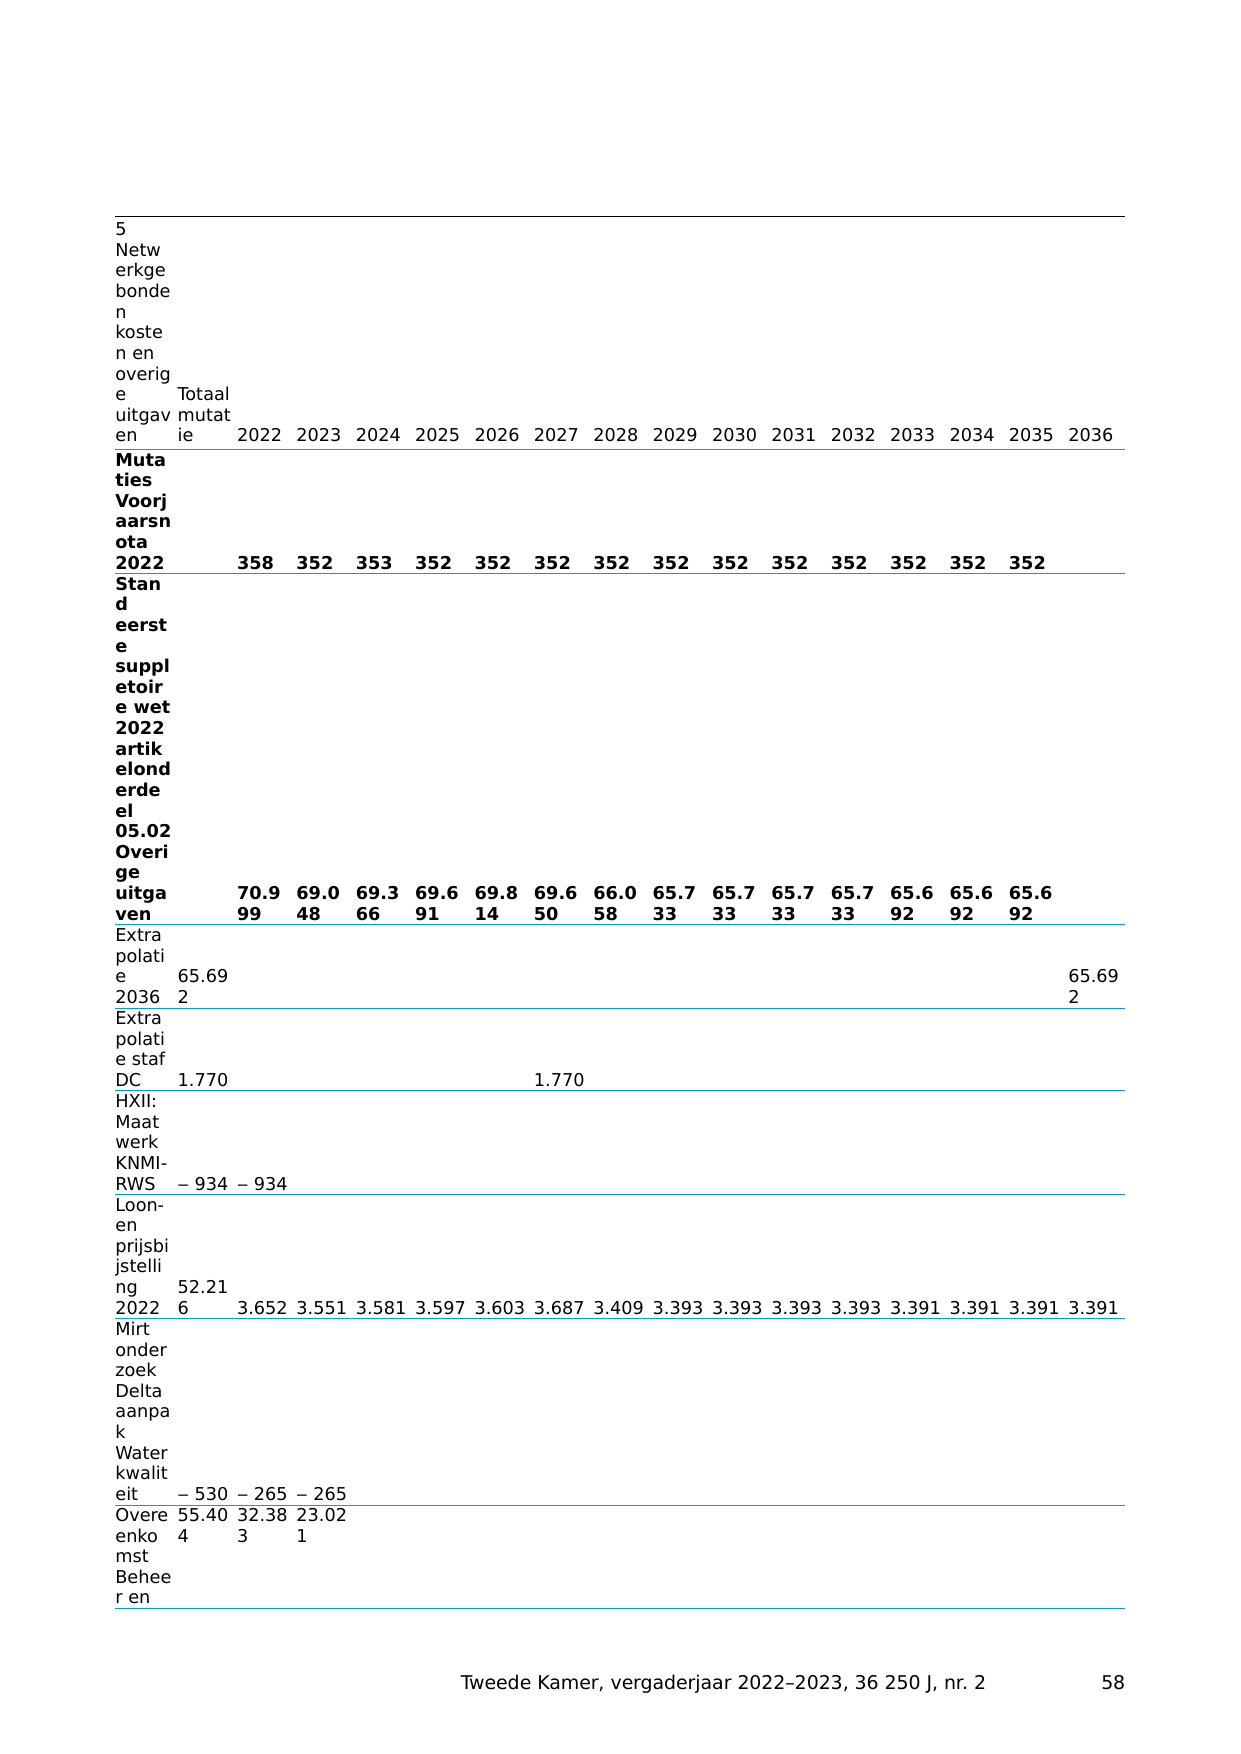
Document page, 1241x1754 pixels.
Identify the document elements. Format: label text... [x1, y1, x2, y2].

table_cell 65.692 [946, 574, 1006, 924]
table_cell [353, 1091, 412, 1194]
table_cell [946, 925, 1006, 1007]
table_cell [175, 574, 234, 924]
table_cell [709, 1009, 768, 1090]
table_cell [293, 1009, 353, 1090]
table_cell [531, 1091, 590, 1194]
table_cell [887, 1091, 946, 1194]
table_cell 69.650 [531, 574, 590, 924]
table_cell [234, 1009, 293, 1090]
table_cell 352 [1006, 450, 1065, 573]
table_cell 2022 [234, 217, 293, 449]
table_cell [590, 925, 649, 1007]
table_cell [353, 925, 412, 1007]
table_cell 69.814 [471, 574, 531, 924]
table_cell [946, 1506, 1006, 1608]
table_cell [709, 1506, 768, 1608]
table_cell [1006, 1009, 1065, 1090]
table_cell [709, 1091, 768, 1194]
table_cell 352 [887, 450, 946, 573]
table_cell [293, 1091, 353, 1194]
table_cell 3.409 [590, 1195, 649, 1318]
table_cell [887, 1506, 946, 1608]
table_cell 352 [946, 450, 1006, 573]
table_cell 3.391 [1065, 1195, 1125, 1318]
table_cell [1065, 450, 1125, 573]
table_cell 352 [828, 450, 887, 573]
table_cell 69.691 [412, 574, 471, 924]
table_cell [531, 925, 590, 1007]
table_cell 65.692 [1065, 925, 1125, 1007]
table_cell 2029 [650, 217, 709, 449]
table_cell [412, 1009, 471, 1090]
table_cell 2027 [531, 217, 590, 449]
table_cell 2036 [1065, 217, 1125, 449]
table_cell 32.383 [234, 1506, 293, 1608]
table_cell [175, 450, 234, 573]
table_cell [590, 1319, 649, 1504]
table_cell [768, 1319, 828, 1504]
table_cell 3.393 [650, 1195, 709, 1318]
table_cell [471, 1506, 531, 1608]
table_cell [590, 1091, 649, 1194]
table_cell [1006, 1319, 1065, 1504]
table_cell 3.551 [293, 1195, 353, 1318]
table_cell 2033 [887, 217, 946, 449]
table_cell 2026 [471, 217, 531, 449]
table_cell [946, 1319, 1006, 1504]
table_cell HXII: Maatwerk KNMI-RWS [115, 1091, 174, 1194]
table_cell [1065, 1091, 1125, 1194]
table_cell 3.391 [1006, 1195, 1065, 1318]
table_cell [887, 1009, 946, 1090]
table_cell 3.393 [768, 1195, 828, 1318]
table_cell [471, 1009, 531, 1090]
table_cell 3.652 [234, 1195, 293, 1318]
table_cell [531, 1506, 590, 1608]
table_cell Stand eerste suppletoire wet 2022 artikelonderdeel 05.02 Overige uitgaven [115, 574, 174, 924]
table_cell 3.687 [531, 1195, 590, 1318]
table_cell 3.581 [353, 1195, 412, 1318]
table_cell 65.733 [650, 574, 709, 924]
table_cell 2028 [590, 217, 649, 449]
table_cell 69.048 [293, 574, 353, 924]
table_cell [293, 925, 353, 1007]
table_cell 352 [471, 450, 531, 573]
table_cell [650, 1506, 709, 1608]
table_header Tabel 14 Artikel 5 Netwerkgebonden kosten en overige uitgaven (bedragen x € 1.000) [115, 191, 1125, 216]
table_cell [412, 1506, 471, 1608]
table_cell 23.021 [293, 1506, 353, 1608]
table_cell Mirt onderzoek Delta aanpak Waterkwaliteit [115, 1319, 174, 1504]
table_cell 5 Netwerkgebonden kosten en overige uitgaven [115, 217, 174, 449]
table_cell [1065, 1506, 1125, 1608]
table_cell 352 [768, 450, 828, 573]
table_cell [471, 925, 531, 1007]
table_cell 358 [234, 450, 293, 573]
table_cell [1065, 1009, 1125, 1090]
table_cell 69.366 [353, 574, 412, 924]
table_cell [828, 1009, 887, 1090]
table_cell [353, 1506, 412, 1608]
table_cell 66.058 [590, 574, 649, 924]
table_cell 2032 [828, 217, 887, 449]
table_cell 2023 [293, 217, 353, 449]
table_cell 3.391 [946, 1195, 1006, 1318]
table_cell [650, 1319, 709, 1504]
table_cell [650, 925, 709, 1007]
table_cell [709, 1319, 768, 1504]
table_cell [590, 1009, 649, 1090]
table_cell Loon- en prijsbijstelling 2022 [115, 1195, 174, 1318]
table_cell [1065, 574, 1125, 924]
table_cell 352 [293, 450, 353, 573]
table_cell ‒ 934 [175, 1091, 234, 1194]
table_cell [828, 1319, 887, 1504]
table_cell [946, 1091, 1006, 1194]
table_cell [946, 1009, 1006, 1090]
table_cell 65.733 [709, 574, 768, 924]
table_cell 352 [650, 450, 709, 573]
table_cell [887, 1319, 946, 1504]
table_cell 3.393 [709, 1195, 768, 1318]
table_cell [828, 925, 887, 1007]
table_cell 65.692 [1006, 574, 1065, 924]
table_cell [531, 1319, 590, 1504]
table_cell 3.597 [412, 1195, 471, 1318]
table_cell ‒ 934 [234, 1091, 293, 1194]
table_cell 353 [353, 450, 412, 573]
table_cell [1006, 1091, 1065, 1194]
table_cell 2030 [709, 217, 768, 449]
table_cell [768, 1506, 828, 1608]
table_cell [650, 1009, 709, 1090]
table_cell 55.404 [175, 1506, 234, 1608]
table_cell 2024 [353, 217, 412, 449]
table_cell [353, 1009, 412, 1090]
table_cell [828, 1091, 887, 1194]
table_cell [1006, 1506, 1065, 1608]
table_cell [412, 1091, 471, 1194]
table_cell 2025 [412, 217, 471, 449]
table_cell 65.733 [768, 574, 828, 924]
table_cell 352 [412, 450, 471, 573]
table_cell [768, 1009, 828, 1090]
table_cell 3.391 [887, 1195, 946, 1318]
table_cell 65.733 [828, 574, 887, 924]
table_cell 3.603 [471, 1195, 531, 1318]
table_cell [471, 1091, 531, 1194]
table_cell Mutaties Voorjaarsnota 2022 [115, 450, 174, 573]
table_cell 352 [709, 450, 768, 573]
table_cell [1006, 925, 1065, 1007]
table_cell Extrapolatie staf DC [115, 1009, 174, 1090]
table_cell ‒ 265 [293, 1319, 353, 1504]
table_cell 3.393 [828, 1195, 887, 1318]
table_cell 2035 [1006, 217, 1065, 449]
table_cell Overeenkomst Beheer en [115, 1506, 174, 1608]
table_cell [650, 1091, 709, 1194]
table_cell [828, 1506, 887, 1608]
table_cell 352 [590, 450, 649, 573]
table_cell [412, 925, 471, 1007]
table_cell Extrapolatie 2036 [115, 925, 174, 1007]
table_cell [887, 925, 946, 1007]
table_cell [234, 925, 293, 1007]
table_cell 352 [531, 450, 590, 573]
table_cell [768, 925, 828, 1007]
table_cell [590, 1506, 649, 1608]
table_cell ‒ 265 [234, 1319, 293, 1504]
table_cell [471, 1319, 531, 1504]
table_cell 2031 [768, 217, 828, 449]
table_cell [353, 1319, 412, 1504]
table_cell [412, 1319, 471, 1504]
table_cell 52.216 [175, 1195, 234, 1318]
table_cell 1.770 [531, 1009, 590, 1090]
table_cell ‒ 530 [175, 1319, 234, 1504]
table_cell 1.770 [175, 1009, 234, 1090]
table_cell 2034 [946, 217, 1006, 449]
table_cell [1065, 1319, 1125, 1504]
table_cell [768, 1091, 828, 1194]
table_cell 70.999 [234, 574, 293, 924]
table_cell 65.692 [887, 574, 946, 924]
table_cell 65.692 [175, 925, 234, 1007]
table_cell [709, 925, 768, 1007]
table_cell Totaal mutatie [175, 217, 234, 449]
